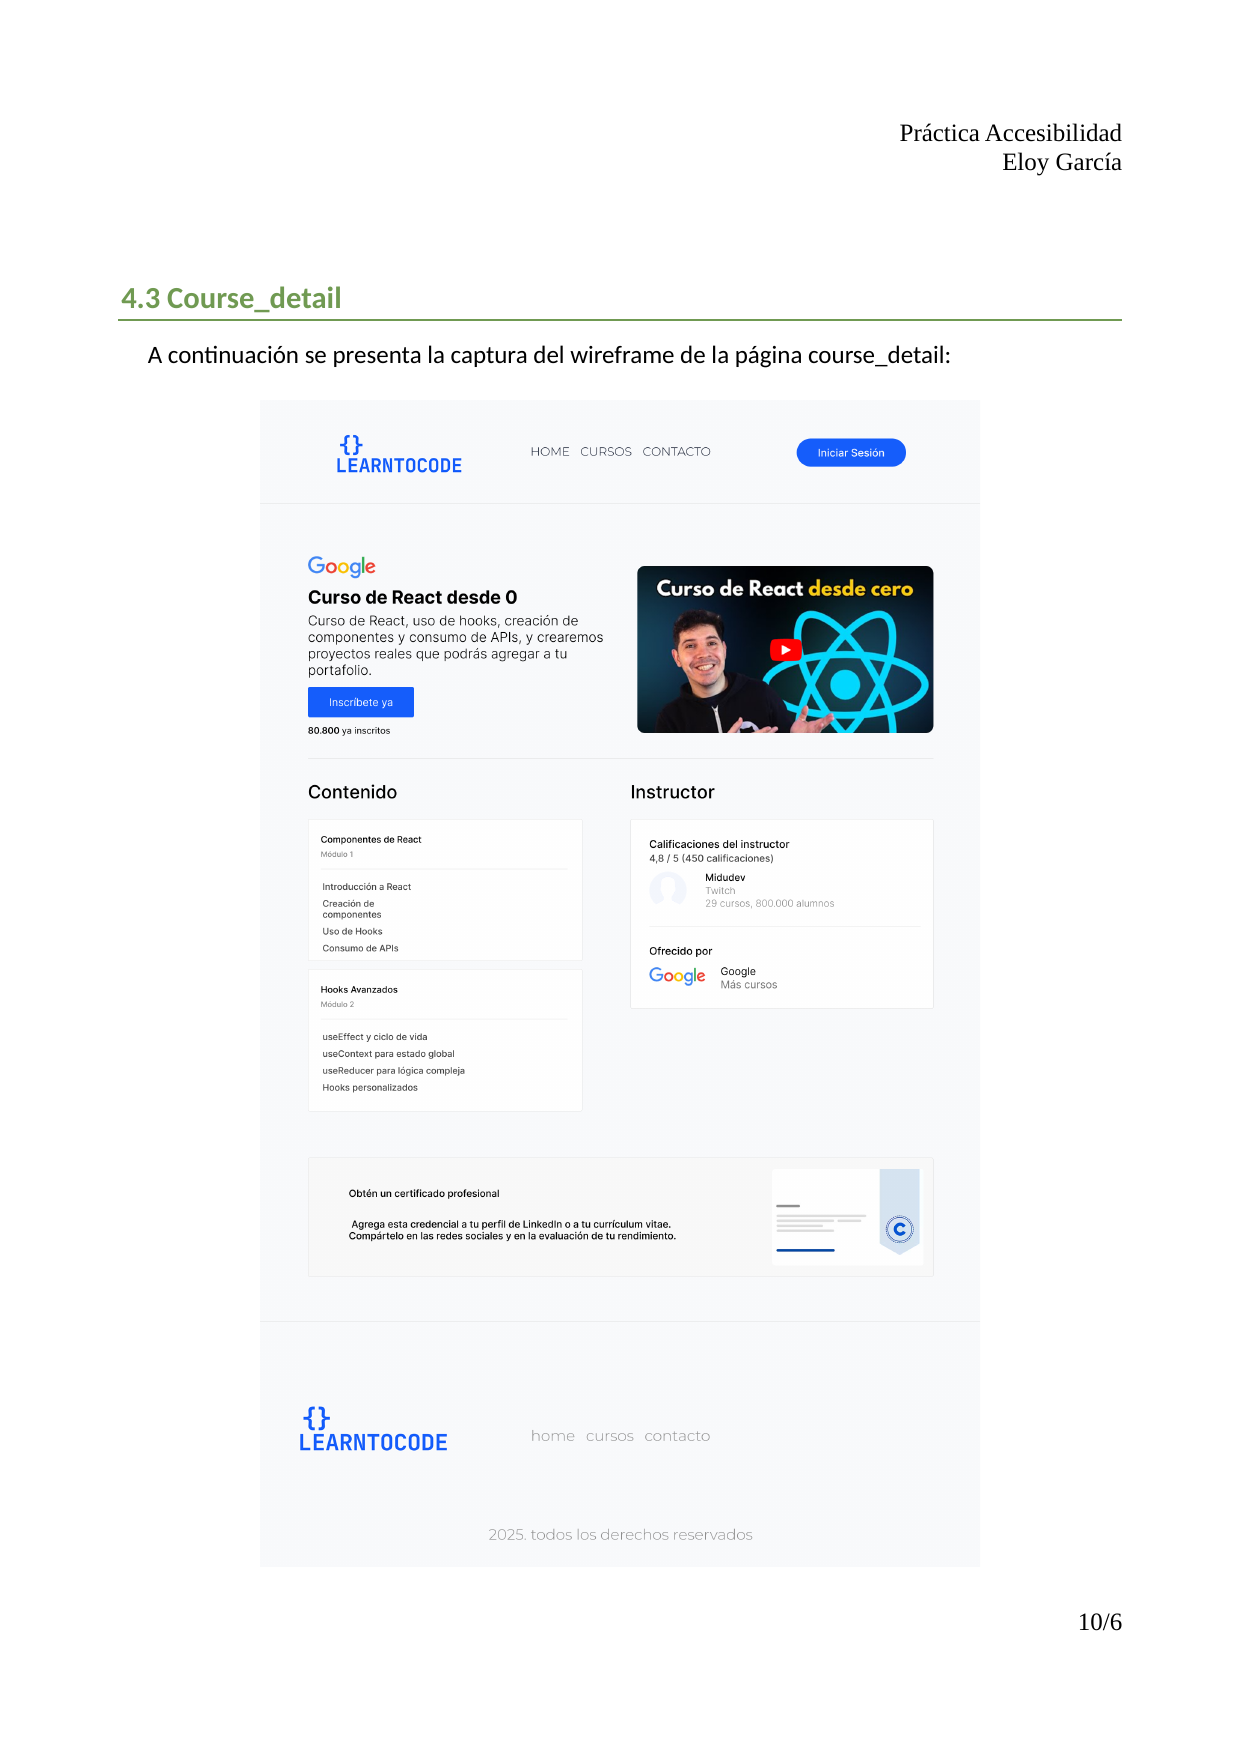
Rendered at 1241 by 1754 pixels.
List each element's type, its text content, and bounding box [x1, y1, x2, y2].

text A continuación se presenta la captura del wireframe de la página course_detail: [118, 339, 1122, 369]
picture [260, 400, 980, 1567]
subtitle 4.3 Course_detail [118, 276, 1122, 319]
